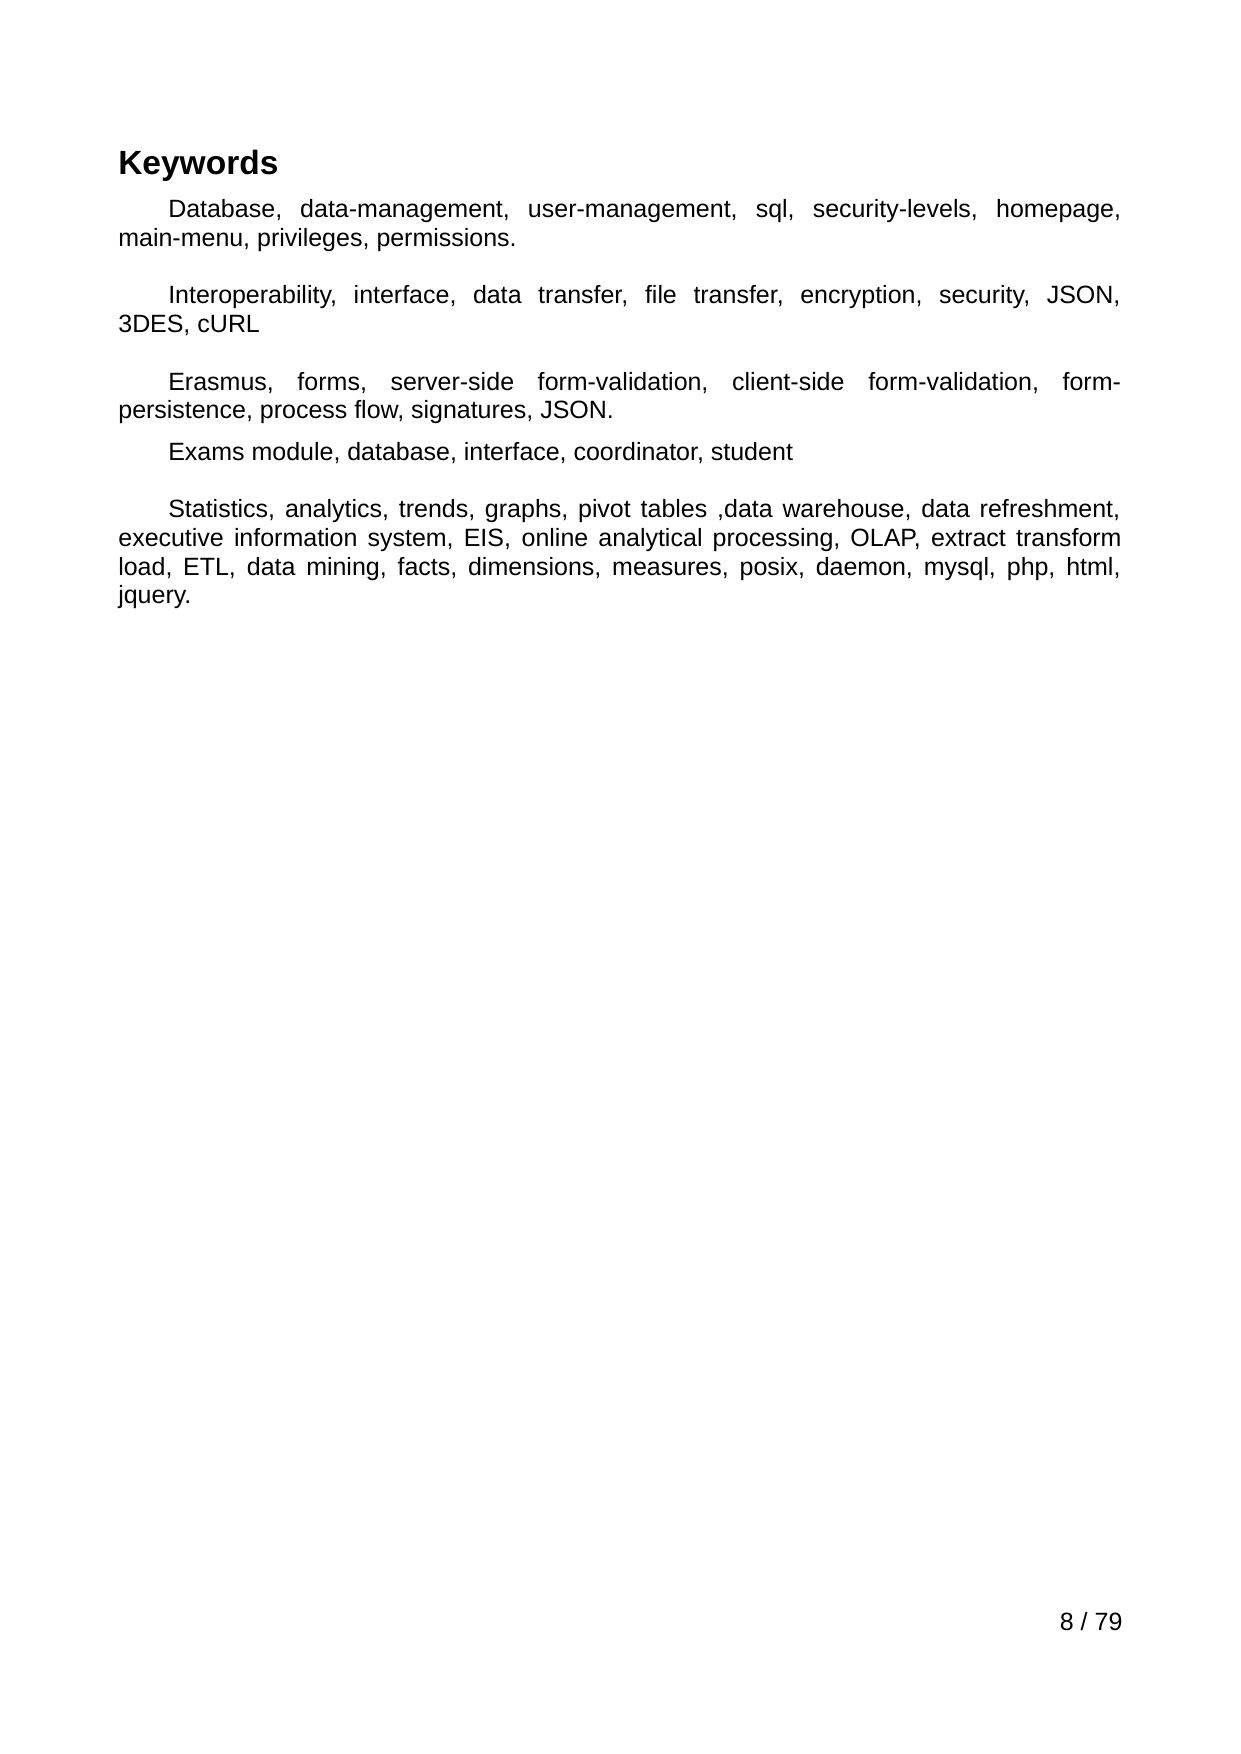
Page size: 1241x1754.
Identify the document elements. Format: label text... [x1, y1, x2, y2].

text Interoperability, interface, data transfer, file transfer, encryption, security, JSON, 3DES, cURL [118, 281, 1122, 338]
text Exams module, database, interface, coordinator, student [118, 437, 1122, 466]
text Statistics, analytics, trends, graphs, pivot tables ,data warehouse, data refreshment, executive information system, EIS, online analytical processing, OLAP, extract transform load, ETL, data mining, facts, dimensions, measures, posix, daemon, mysql, php, html, jquery. [118, 494, 1122, 609]
text Erasmus, forms, server-side form-validation, client-side form-validation, form-persistence, process flow, signatures, JSON. [118, 367, 1122, 424]
subtitle Keywords [118, 143, 1122, 182]
text Database, data-management, user-management, sql, security-levels, homepage, main-menu, privileges, permissions. [118, 194, 1122, 252]
